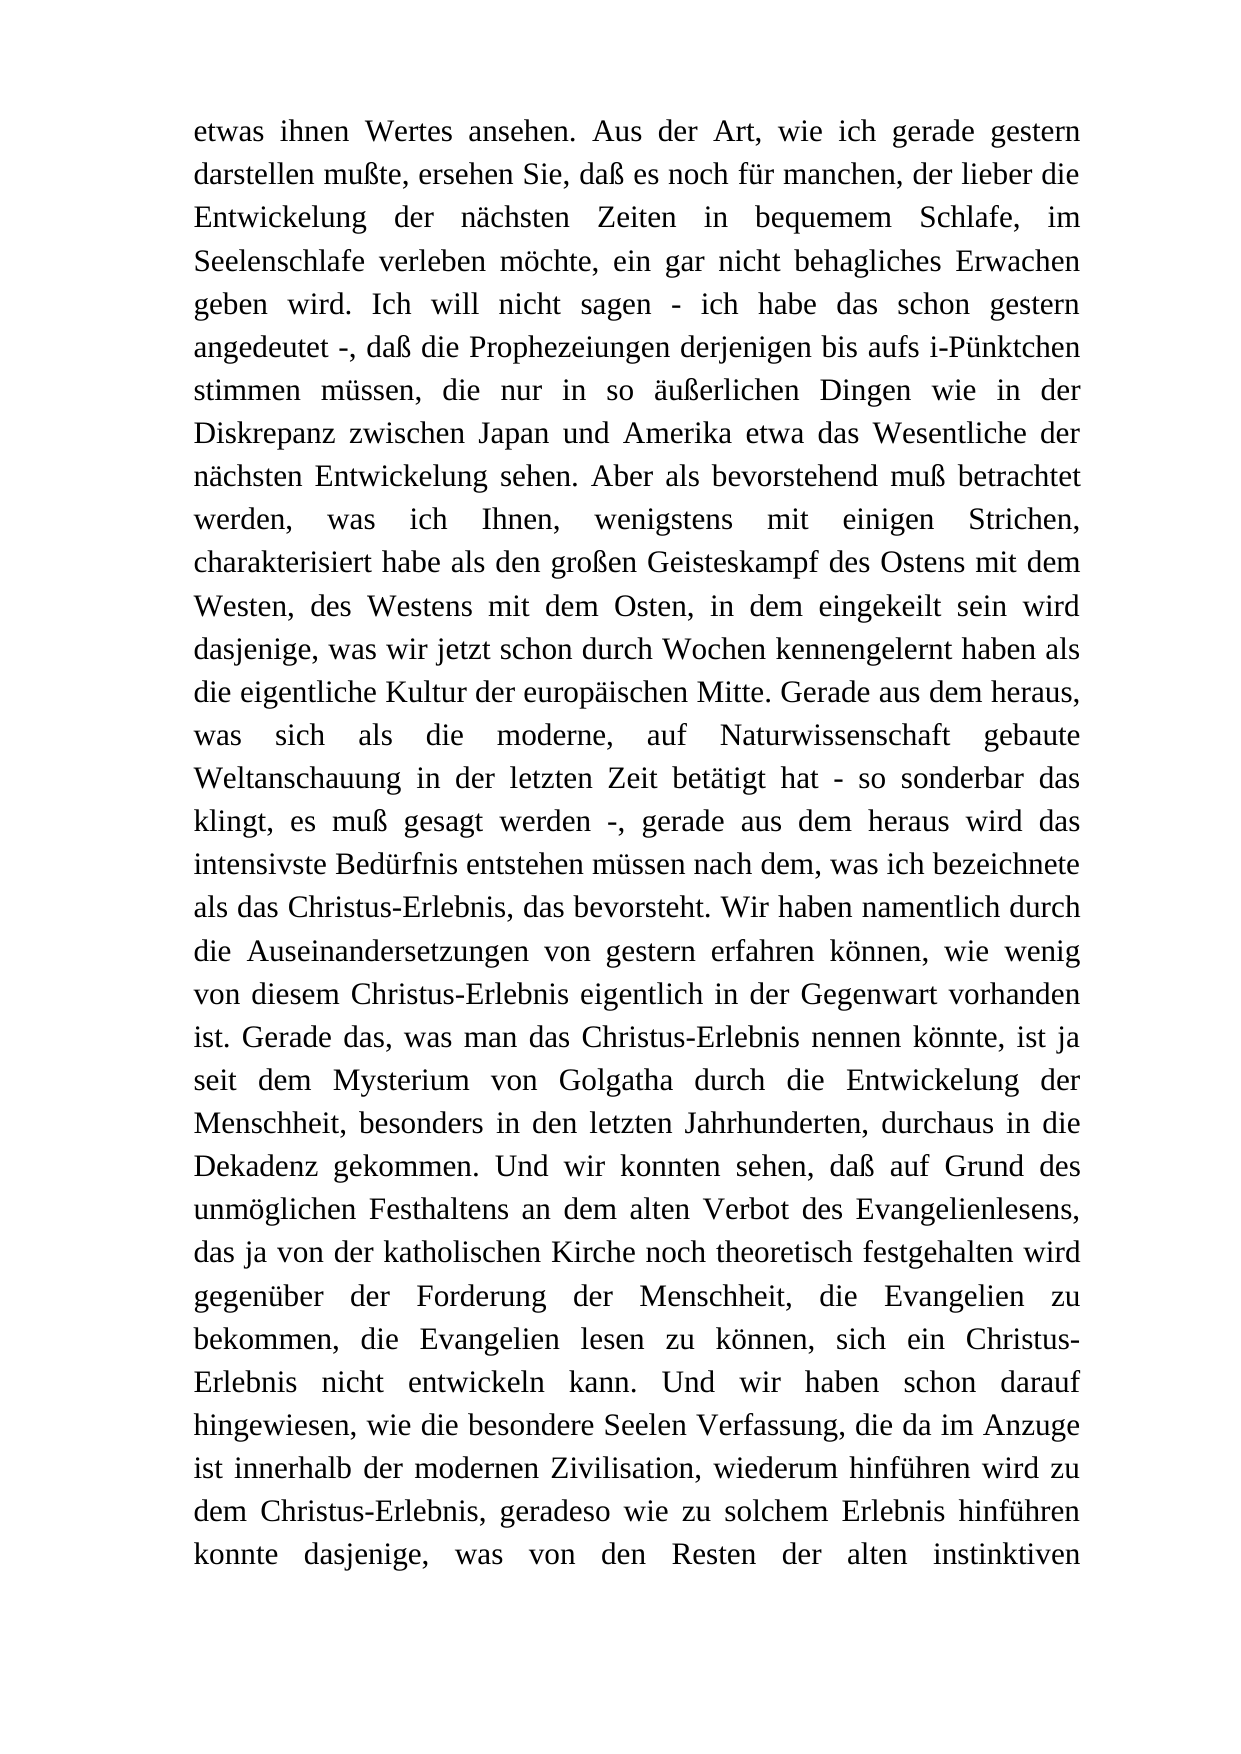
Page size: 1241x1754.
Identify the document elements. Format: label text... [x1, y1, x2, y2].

text etwas ihnen Wertes ansehen. Aus der Art, wie ich gerade gestern darstellen mußte, ersehen Sie, daß es noch für manchen, der lieber die Entwickelung der nächsten Zeiten in bequemem Schlafe, im Seelenschlafe verleben möchte, ein gar nicht behagliches Erwachen geben wird. Ich will nicht sagen - ich habe das schon gestern angedeutet -, daß die Prophezeiungen derjenigen bis aufs i-Pünktchen stimmen müssen, die nur in so äußerlichen Dingen wie in der Diskrepanz zwischen Japan und Amerika etwa das Wesentliche der nächsten Entwickelung sehen. Aber als bevorstehend muß betrachtet werden, was ich Ihnen, wenigstens mit einigen Strichen, charakterisiert habe als den großen Geisteskampf des Ostens mit dem Westen, des Westens mit dem Osten, in dem eingekeilt sein wird dasjenige, was wir jetzt schon durch Wochen kennengelernt haben als die eigentliche Kultur der europäischen Mitte. Gerade aus dem heraus, was sich als die moderne, auf Naturwissenschaft gebaute Weltanschauung in der letzten Zeit betätigt hat - so sonderbar das klingt, es muß gesagt werden -, gerade aus dem heraus wird das intensivste Bedürfnis entstehen müssen nach dem, was ich bezeichnete als das Christus-Erlebnis, das bevorsteht. Wir haben namentlich durch die Auseinandersetzungen von gestern erfahren können, wie wenig von diesem Christus-Erlebnis eigentlich in der Gegenwart vorhanden ist. Gerade das, was man das Christus-Erlebnis nennen könnte, ist ja seit dem Mysterium von Golgatha durch die Entwickelung der Menschheit, besonders in den letzten Jahrhunderten, durchaus in die Dekadenz gekommen. Und wir konnten sehen, daß auf Grund des unmöglichen Festhaltens an dem alten Verbot des Evangelienlesens, das ja von der katholischen Kirche noch theoretisch festgehalten wird gegenüber der Forderung der Menschheit, die Evangelien zu bekommen, die Evangelien lesen zu können, sich ein Christus-Erlebnis nicht entwickeln kann. Und wir haben schon darauf hingewiesen, wie die besondere Seelen Verfassung, die da im Anzuge ist innerhalb der modernen Zivilisation, wiederum hinführen wird zu dem Christus-Erlebnis, geradeso wie zu solchem Erlebnis hinführen konnte dasjenige, was von den Resten der alten instinktiven [193, 112, 1081, 1571]
